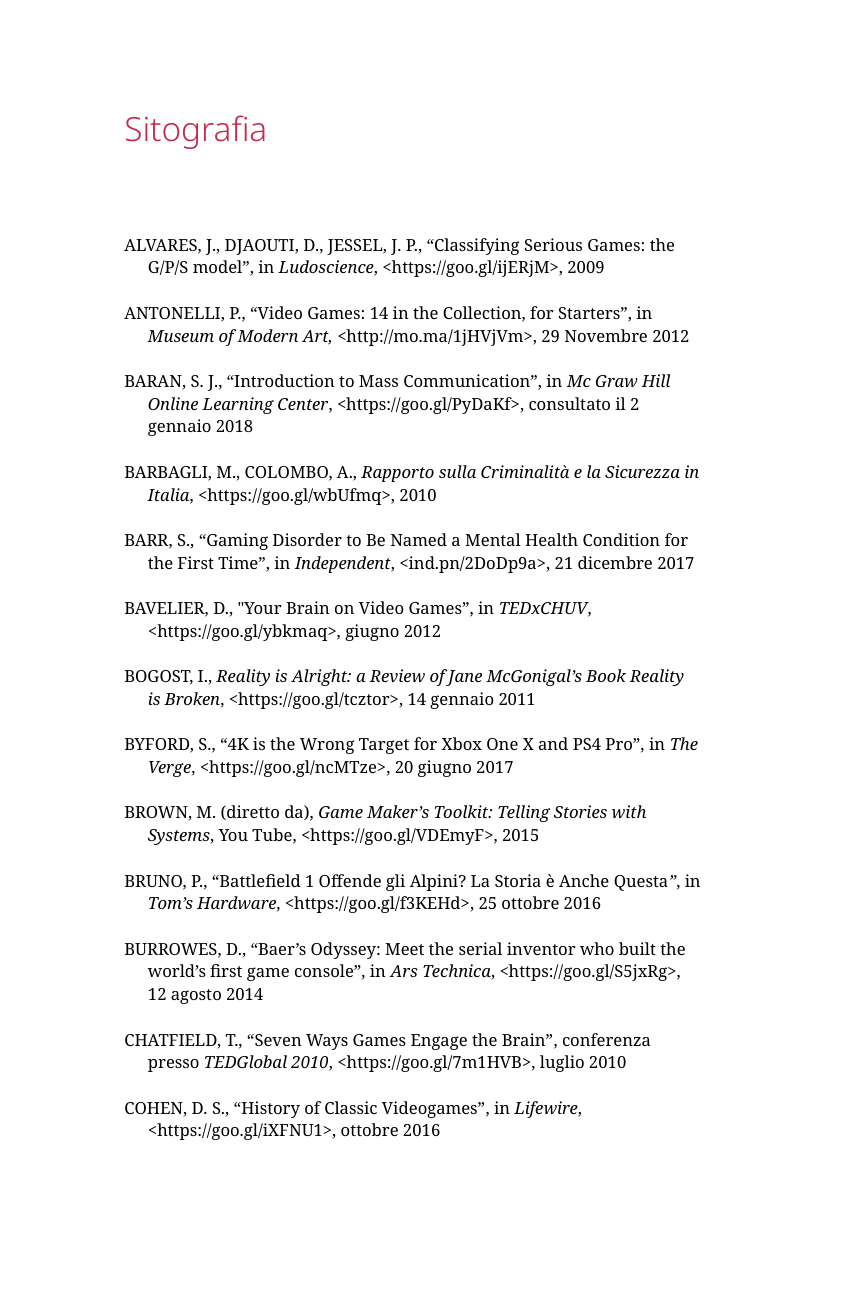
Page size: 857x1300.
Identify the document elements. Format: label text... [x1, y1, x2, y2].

text ANTONELLI, P., “Video Games: 14 in the Collection, for Starters”, in Museum of Modern Art, <http://mo.ma/1jHVjVm>, 29 Novembre 2012 [124, 302, 703, 347]
text BARAN, S. J., “Introduction to Mass Communication”, in Mc Graw Hill Online Learning Center, <https://goo.gl/PyDaKf>, consultato il 2 gennaio 2018 [124, 370, 703, 438]
text BOGOST, I., Reality is Alright: a Review of Jane McGonigal’s Book Reality is Broken, <https://goo.gl/tcztor>, 14 gennaio 2011 [124, 665, 703, 710]
text BROWN, M. (diretto da), Game Maker’s Toolkit: Telling Stories with Systems, You Tube, <https://goo.gl/VDEmyF>, 2015 [124, 801, 703, 847]
text COHEN, D. S., “History of Classic Videogames”, in Lifewire, <https://goo.gl/iXFNU1>, ottobre 2016 [124, 1096, 703, 1142]
text BYFORD, S., “4K is the Wrong Target for Xbox One X and PS4 Pro”, in The Verge, <https://goo.gl/ncMTze>, 20 giugno 2017 [124, 733, 703, 778]
text ALVARES, J., DJAOUTI, D., JESSEL, J. P., “Classifying Serious Games: the G/P/S model”, in Ludoscience, <https://goo.gl/ijERjM>, 2009 [124, 233, 703, 279]
subtitle Sitografia [124, 106, 703, 152]
text BURROWES, D., “Baer’s Odyssey: Meet the serial inventor who built the world’s first game console”, in Ars Technica, <https://goo.gl/S5jxRg>, 12 agosto 2014 [124, 937, 703, 1006]
text BAVELIER, D., "Your Brain on Video Games”, in TEDxCHUV, <https://goo.gl/ybkmaq>, giugno 2012 [124, 597, 703, 642]
text BARR, S., “Gaming Disorder to Be Named a Mental Health Condition for the First Time”, in Independent, <ind.pn/2DoDp9a>, 21 dicembre 2017 [124, 529, 703, 574]
text BARBAGLI, M., COLOMBO, A., Rapporto sulla Criminalità e la Sicurezza in Italia, <https://goo.gl/wbUfmq>, 2010 [124, 461, 703, 506]
text CHATFIELD, T., “Seven Ways Games Engage the Brain”, conferenza presso TEDGlobal 2010, <https://goo.gl/7m1HVB>, luglio 2010 [124, 1028, 703, 1074]
text BRUNO, P., “Battlefield 1 Offende gli Alpini? La Storia è Anche Questa”, in Tom’s Hardware, <https://goo.gl/f3KEHd>, 25 ottobre 2016 [124, 869, 703, 915]
